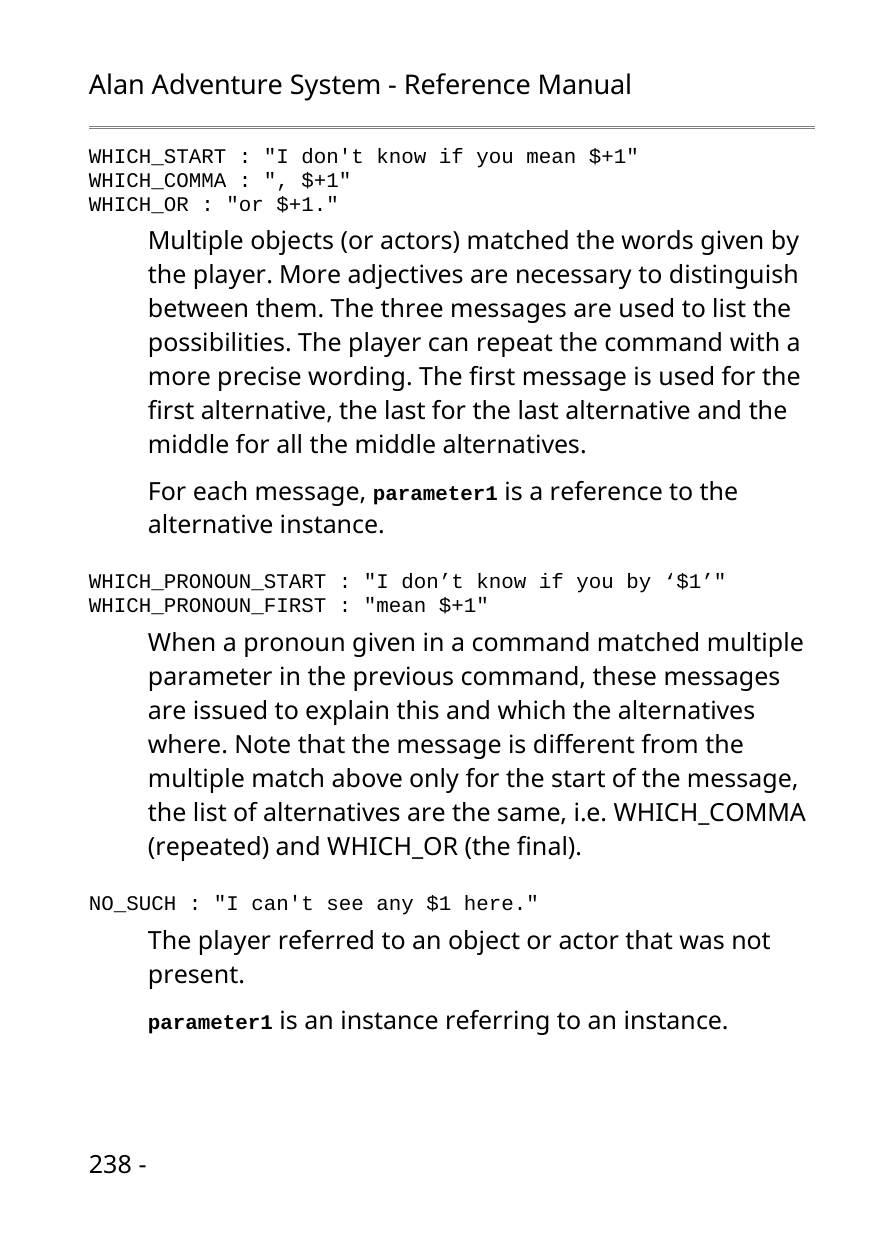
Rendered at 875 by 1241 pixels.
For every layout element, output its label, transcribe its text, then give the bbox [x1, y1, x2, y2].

text WHICH_START : "I don't know if you mean $+1" WHICH_COMMA : ", $+1" WHICH_OR : "or $+1." [88, 146, 815, 217]
text parameter1 is an instance referring to an instance. [148, 1003, 815, 1037]
text The player referred to an object or actor that was not present. [148, 923, 815, 991]
text For each message, parameter1 is a reference to the alternative instance. [148, 473, 815, 541]
text Multiple objects (or actors) matched the words given by the player. More adjectives are necessary to distinguish be­tween them. The three messages are used to list the possibilities. The player can repeat the command with a more precise wording. The first message is used for the first alternative, the last for the last alternative and the middle for all the middle alternatives. [148, 223, 815, 461]
text NO_SUCH : "I can't see any $1 here." [88, 893, 815, 917]
text WHICH_PRONOUN_START : "I don’t know if you by ‘$1’" WHICH_PRONOUN_FIRST : "mean $+1" [88, 571, 815, 619]
text When a pronoun given in a command matched multiple parameter in the previous command, these messages are issued to explain this and which the alternatives where. Note that the message is different from the multiple match above only for the start of the message, the list of alternatives are the same, i.e. WHICH_COMMA (repeated) and WHICH_OR (the final). [148, 625, 815, 863]
